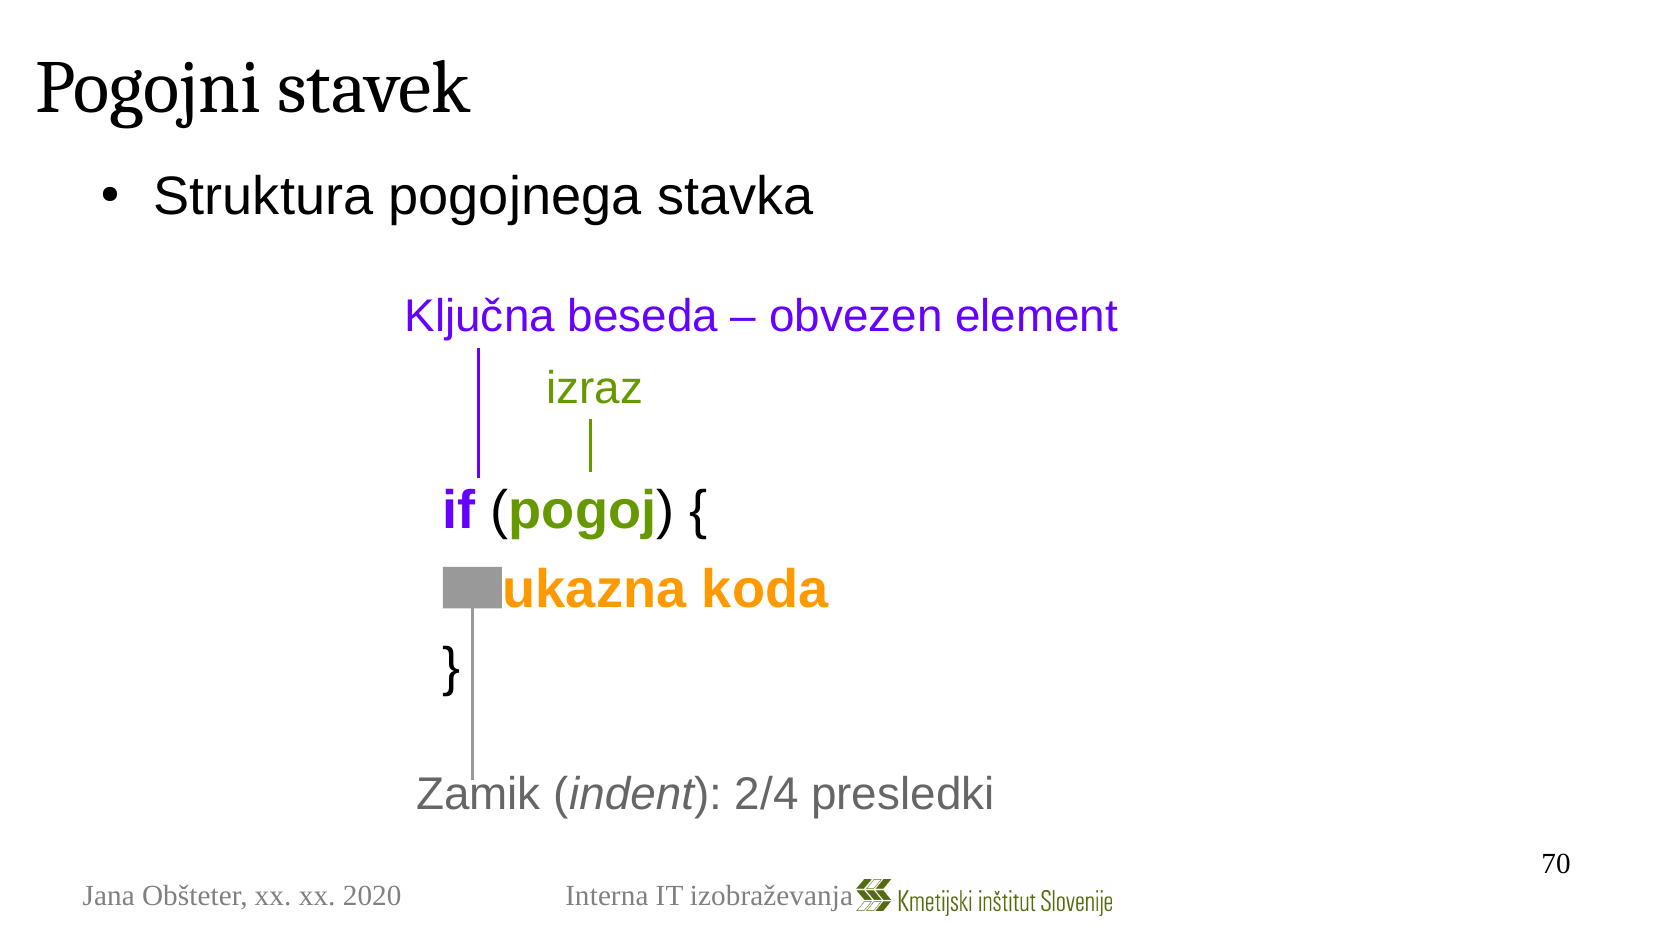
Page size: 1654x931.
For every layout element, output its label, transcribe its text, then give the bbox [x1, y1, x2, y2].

text_box [442, 566, 502, 609]
text_box Ključna beseda – obvezen element [389, 282, 1193, 349]
picture [856, 879, 1112, 916]
text_box Zamik (indent): 2/4 presledki [401, 760, 1205, 827]
text_box izraz [531, 355, 934, 473]
title Pogojni stavek [35, 21, 1524, 154]
list Struktura pogojnega stavka if (pogoj) { ukazna koda } [82, 165, 1642, 827]
